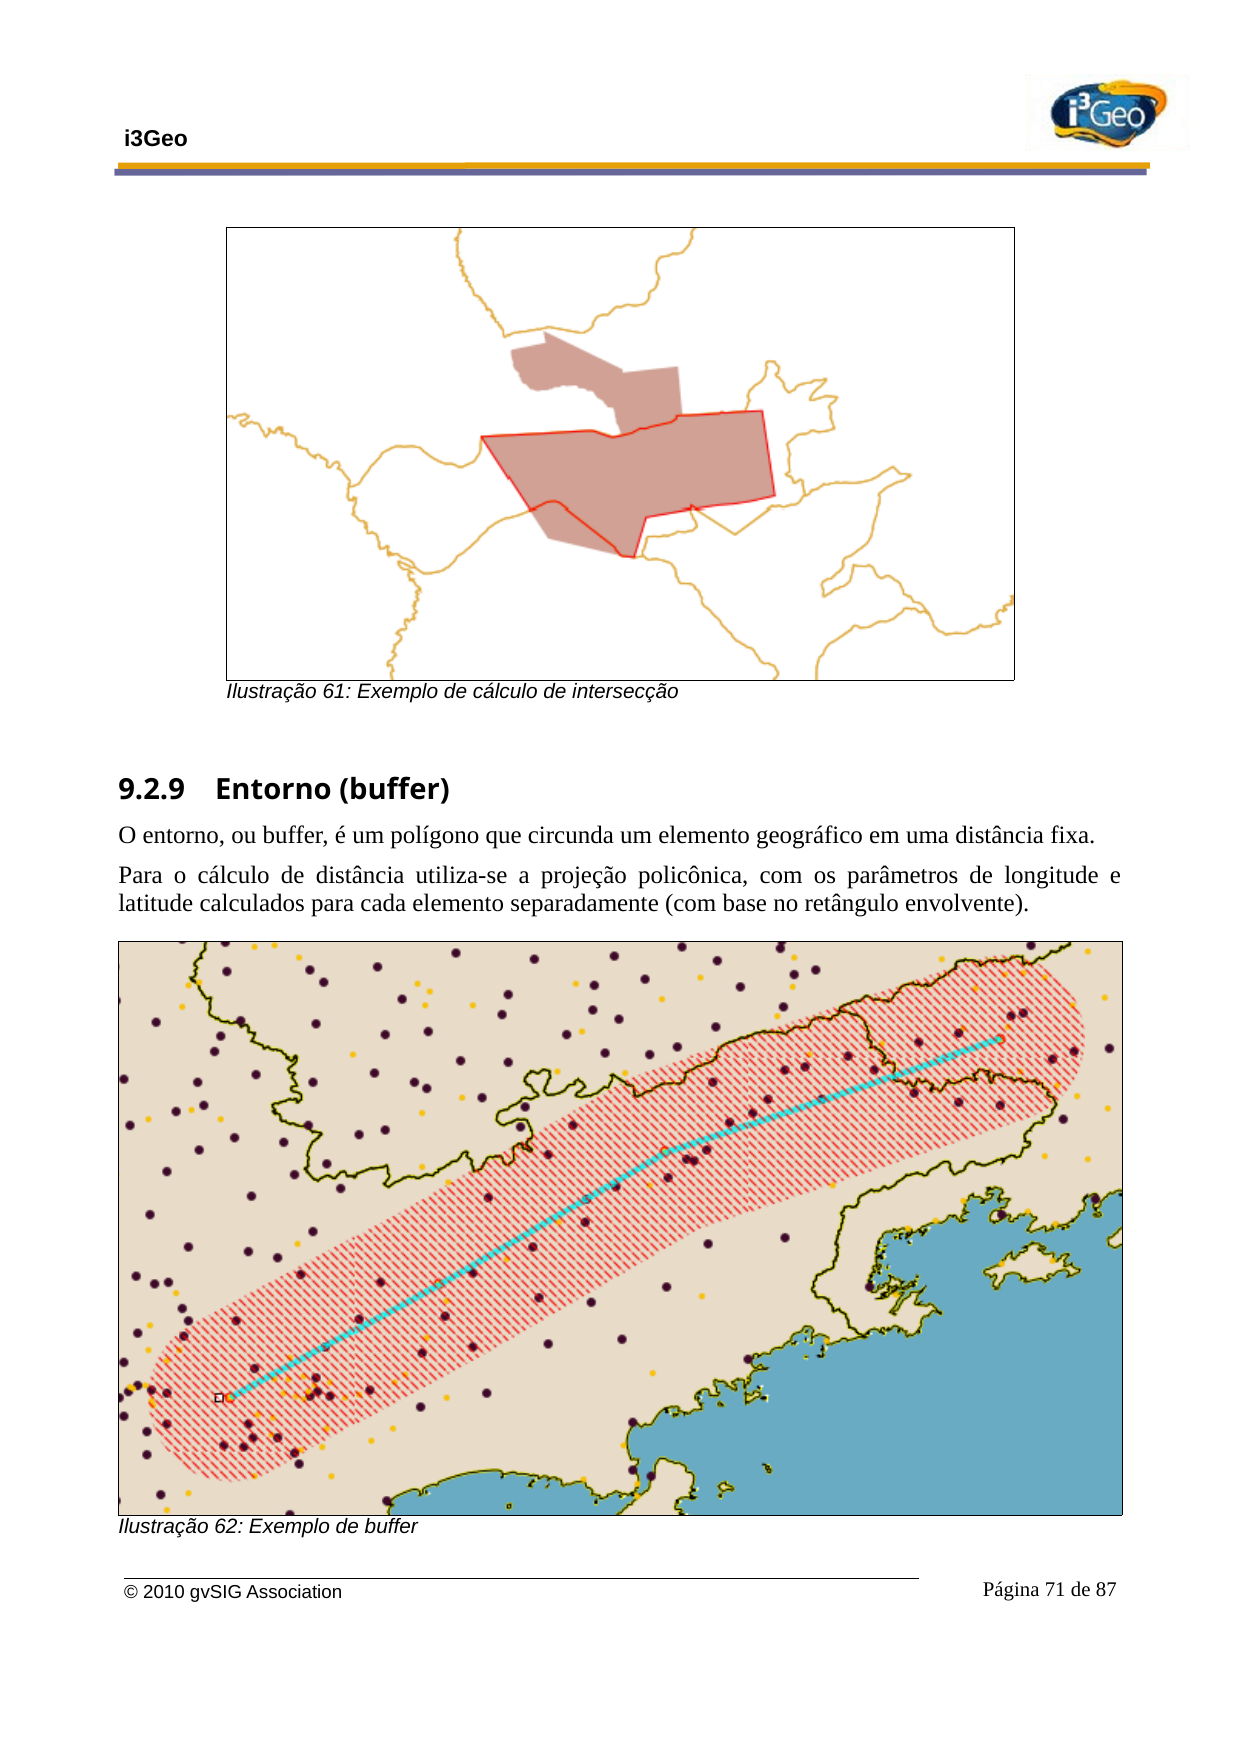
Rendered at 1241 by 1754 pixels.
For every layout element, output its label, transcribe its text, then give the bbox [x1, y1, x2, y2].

text [118, 929, 1122, 941]
picture [119, 942, 1122, 1515]
text Para o cálculo de distância utiliza-se a projeção policônica, com os parâmetros de longitude e latitude calculados para cada elemento separadamente (com base no retângulo envolvente). [118, 861, 1122, 916]
text O entorno, ou buffer, é um polígono que circunda um elemento geográfico em uma distância fixa. [118, 821, 1122, 848]
text Ilustração 61: Exemplo de cálculo de intersecção [226, 681, 1014, 703]
subtitle Entorno (buffer) [118, 768, 1122, 808]
picture [227, 228, 1014, 680]
picture [1025, 74, 1191, 151]
text Ilustração 62: Exemplo de buffer [118, 1516, 1122, 1538]
